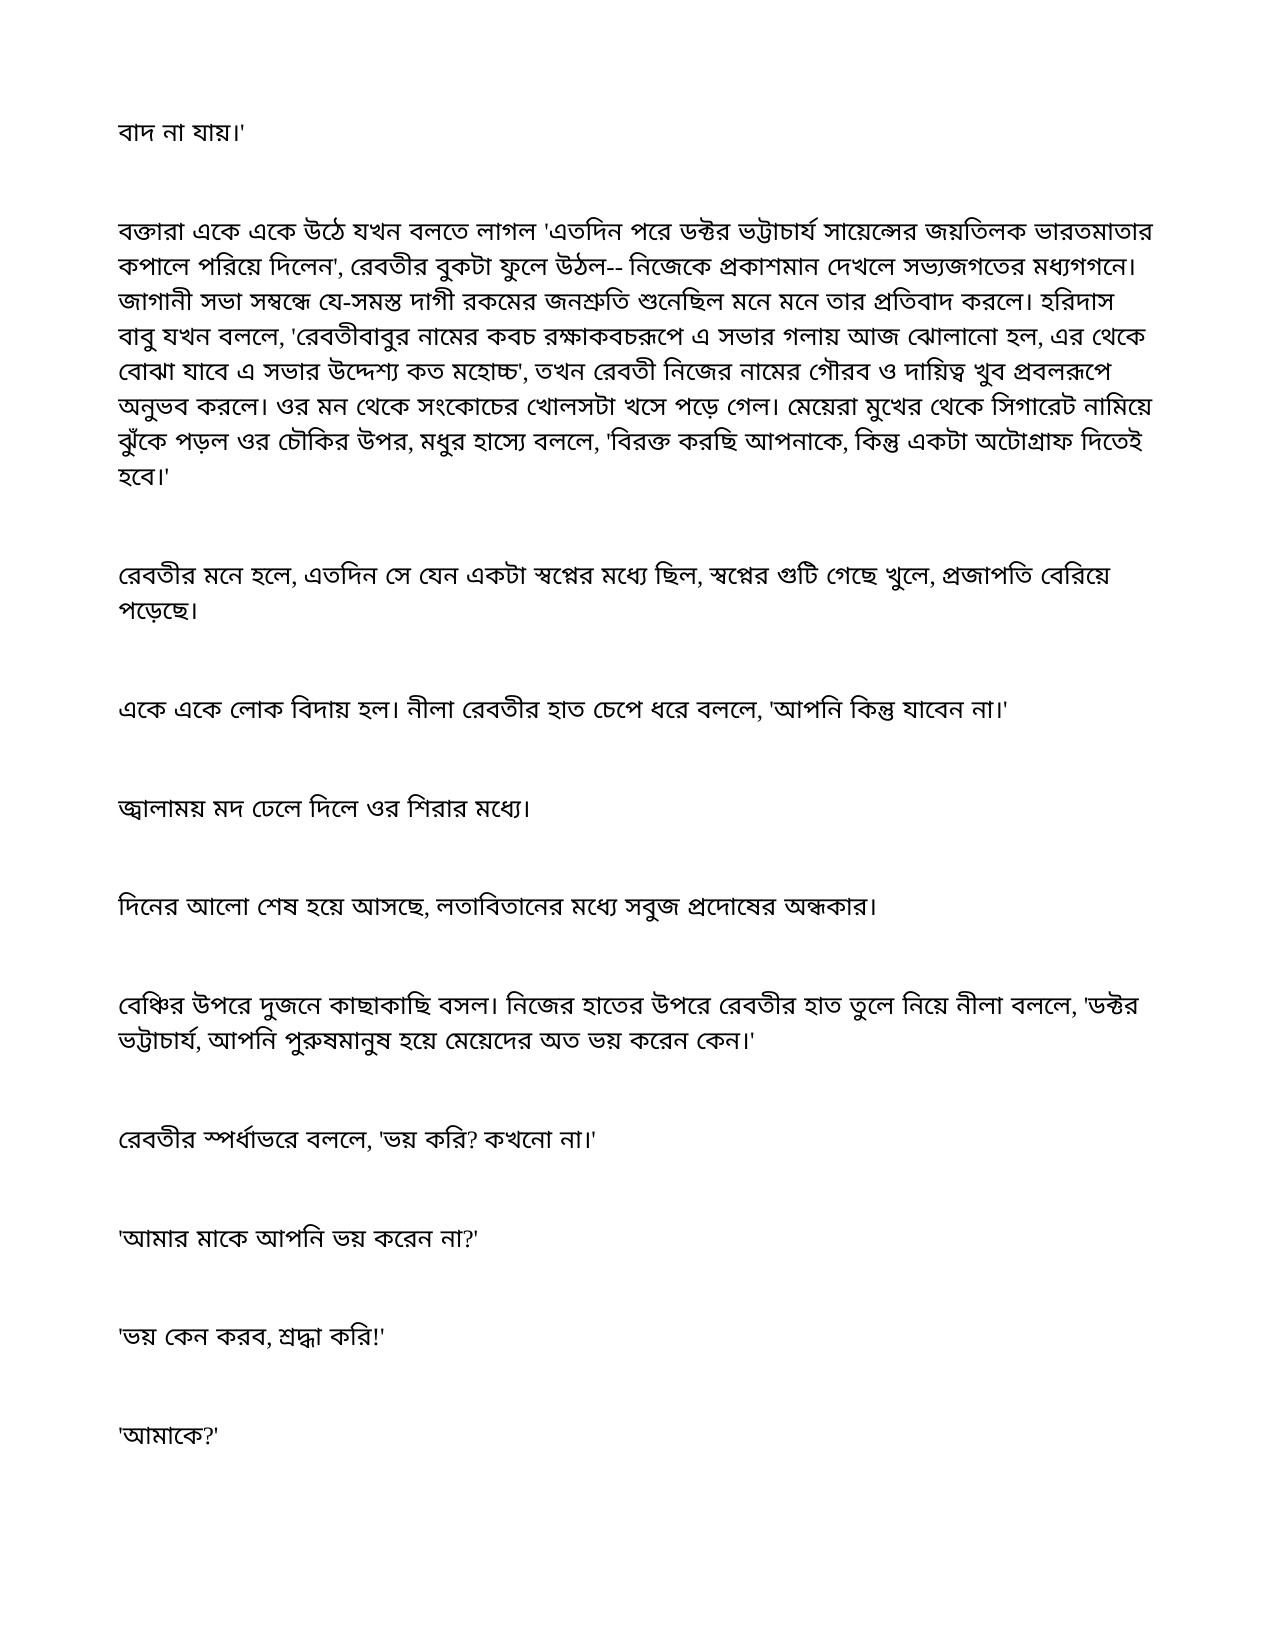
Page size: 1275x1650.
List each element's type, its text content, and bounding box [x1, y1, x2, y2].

text বেঞ্চির উপরে দুজনে কাছাকাছি বসল। নিজের হাতের উপরে রেবতীর হাত তুলে নিয়ে নীলা বললে, 'ডক্টর ভট্টাচার্য, আপনি পুরুষমানুষ হয়ে মেয়েদের অত ভয় করেন কেন।' [118, 991, 1157, 1056]
text একে একে লোক বিদায় হল। নীলা রেবতীর হাত চেপে ধরে বললে, 'আপনি কিন্তু যাবেন না।' [118, 695, 1157, 724]
text রেবতীর মনে হলে, এতদিন সে যেন একটা স্বপ্নের মধ্যে ছিল, স্বপ্নের গুটি গেছে খুলে, প্রজাপতি বেরিয়ে পড়েছে। [118, 561, 1157, 626]
text 'ভয় কেন করব, শ্রদ্ধা করি!' [118, 1322, 1157, 1352]
text বক্তারা একে একে উঠে যখন বলতে লাগল 'এতদিন পরে ডক্টর ভট্টাচার্য সায়েন্সের জয়তিলক ভারতমাতার কপালে পরিয়ে দিলেন', রেবতীর বুকটা ফুলে উঠল-- নিজেকে প্রকাশমান দেখলে সভ্যজগতের মধ্যগগনে। জাগানী সভা সম্বন্ধে যে-সমস্ত দাগী রকমের জনশ্রুতি শুনেছিল মনে মনে তার প্রতিবাদ করলে। হরিদাস বাবু যখন বললে, 'রেবতীবাবুর নামের কবচ রক্ষাকবচরূপে এ সভার গলায় আজ ঝোলানো হল, এর থেকে বোঝা যাবে এ সভার উদ্দেশ্য কত মহোচ্চ', তখন রেবতী নিজের নামের গৌরব ও দায়িত্ব খুব প্রবলরূপে অনুভব করলে। ওর মন থেকে সংকোচের খোলসটা খসে পড়ে গেল। মেয়েরা মুখের থেকে সিগারেট নামিয়ে ঝুঁকে পড়ল ওর চৌকির উপর, মধুর হাস্যে বললে, 'বিরক্ত করছি আপনাকে, কিন্তু একটা অটোগ্রাফ দিতেই হবে।' [118, 217, 1157, 492]
text 'আমার মাকে আপনি ভয় করেন না?' [118, 1224, 1157, 1253]
text 'আমাকে?' [118, 1421, 1157, 1451]
text দিনের আলো শেষ হয়ে আসছে, লতাবিতানের মধ্যে সবুজ প্রদোষের অন্ধকার। [118, 892, 1157, 922]
text বাদ না যায়।' [118, 118, 1157, 147]
text রেবতীর স্পর্ধাভরে বললে, 'ভয় করি? কখনো না।' [118, 1125, 1157, 1154]
text জ্বালাময় মদ ঢেলে দিলে ওর শিরার মধ্যে। [118, 794, 1157, 823]
